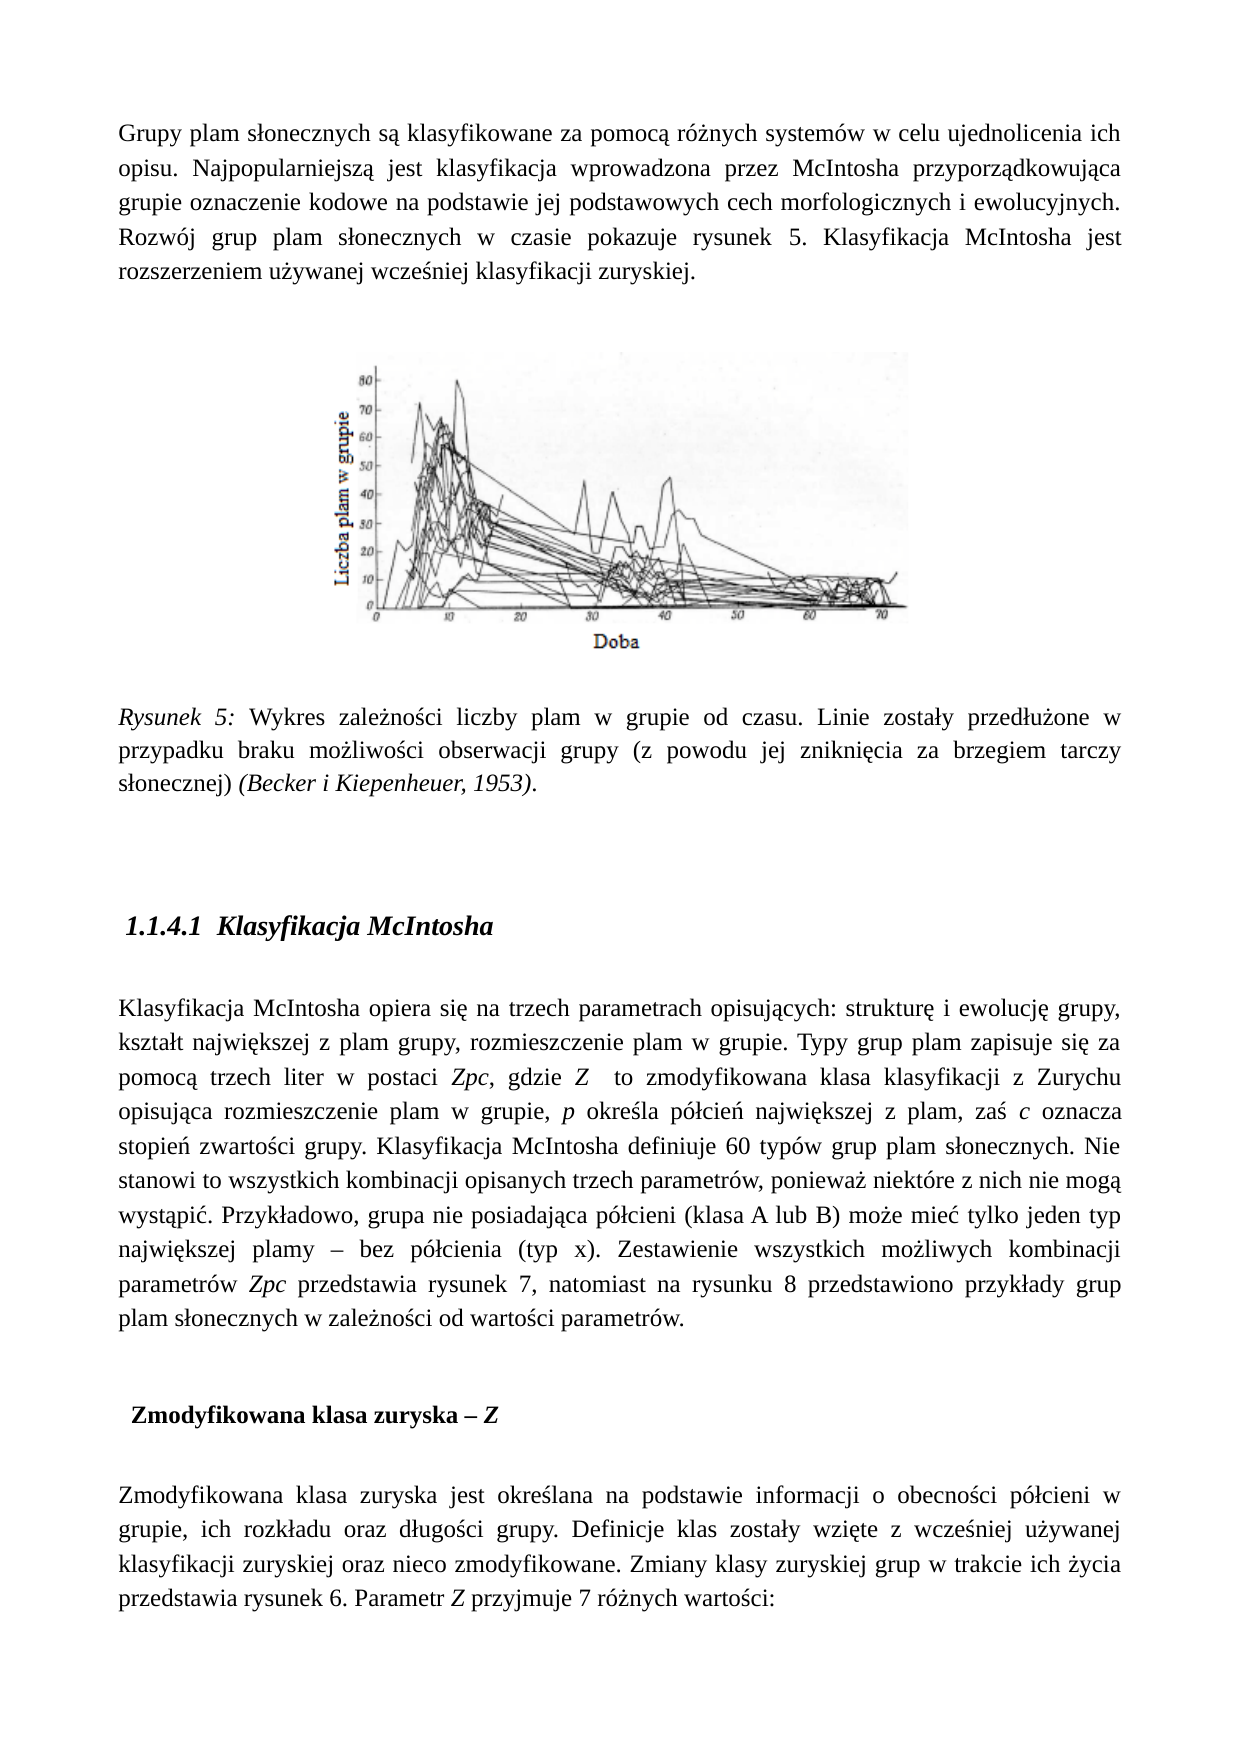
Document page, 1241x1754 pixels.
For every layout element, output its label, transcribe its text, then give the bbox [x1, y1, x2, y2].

text Grupy plam słonecznych są klasyfikowane za pomocą różnych systemów w celu ujednolicenia ich opisu. Najpopularniejszą jest klasyfikacja wprowadzona przez McIntosha przyporządkowująca grupie oznaczenie kodowe na podstawie jej podstawowych cech morfologicznych i ewolucyjnych. Rozwój grup plam słonecznych w czasie pokazuje rysunek 5. Klasyfikacja McIntosha jest rozszerzeniem używanej wcześniej klasyfikacji zuryskiej. [118, 118, 1122, 285]
text Zmodyfikowana klasa zuryska jest określana na podstawie informacji o obecności półcieni w grupie, ich rozkładu oraz długości grupy. Definicje klas zostały wzięte z wcześniej używanej klasyfikacji zuryskiej oraz nieco zmodyfikowane. Zmiany klasy zuryskiej grup w trakcie ich życia przedstawia rysunek 6. Parametr Z przyjmuje 7 różnych wartości: [118, 1480, 1122, 1612]
subtitle Zmodyfikowana klasa zuryska – Z [118, 1400, 1122, 1428]
subtitle Klasyfikacja McIntosha [118, 908, 1122, 941]
picture [316, 352, 924, 661]
text Klasyfikacja McIntosha opiera się na trzech parametrach opisujących: strukturę i ewolucję grupy, kształt największej z plam grupy, rozmieszczenie plam w grupie. Typy grup plam zapisuje się za pomocą trzech liter w postaci Zpc, gdzie Z to zmodyfikowana klasa klasyfikacji z Zurychu opisująca rozmieszczenie plam w grupie, p określa półcień największej z plam, zaś c oznacza stopień zwartości grupy. Klasyfikacja McIntosha definiuje 60 typów grup plam słonecznych. Nie stanowi to wszystkich kombinacji opisanych trzech parametrów, ponieważ niektóre z nich nie mogą wystąpić. Przykładowo, grupa nie posiadająca półcieni (klasa A lub B) może mieć tylko jeden typ największej plamy – bez półcienia (typ x). Zestawienie wszystkich możliwych kombinacji parametrów Zpc przedstawia rysunek 7, natomiast na rysunku 8 przedstawiono przykłady grup plam słonecznych w zależności od wartości parametrów. [118, 993, 1122, 1332]
text Rysunek 5: Wykres zależności liczby plam w grupie od czasu. Linie zostały przedłużone w przypadku braku możliwości obserwacji grupy (z powodu jej zniknięcia za brzegiem tarczy słonecznej) (Becker i Kiepenheuer, 1953). [118, 327, 1122, 797]
